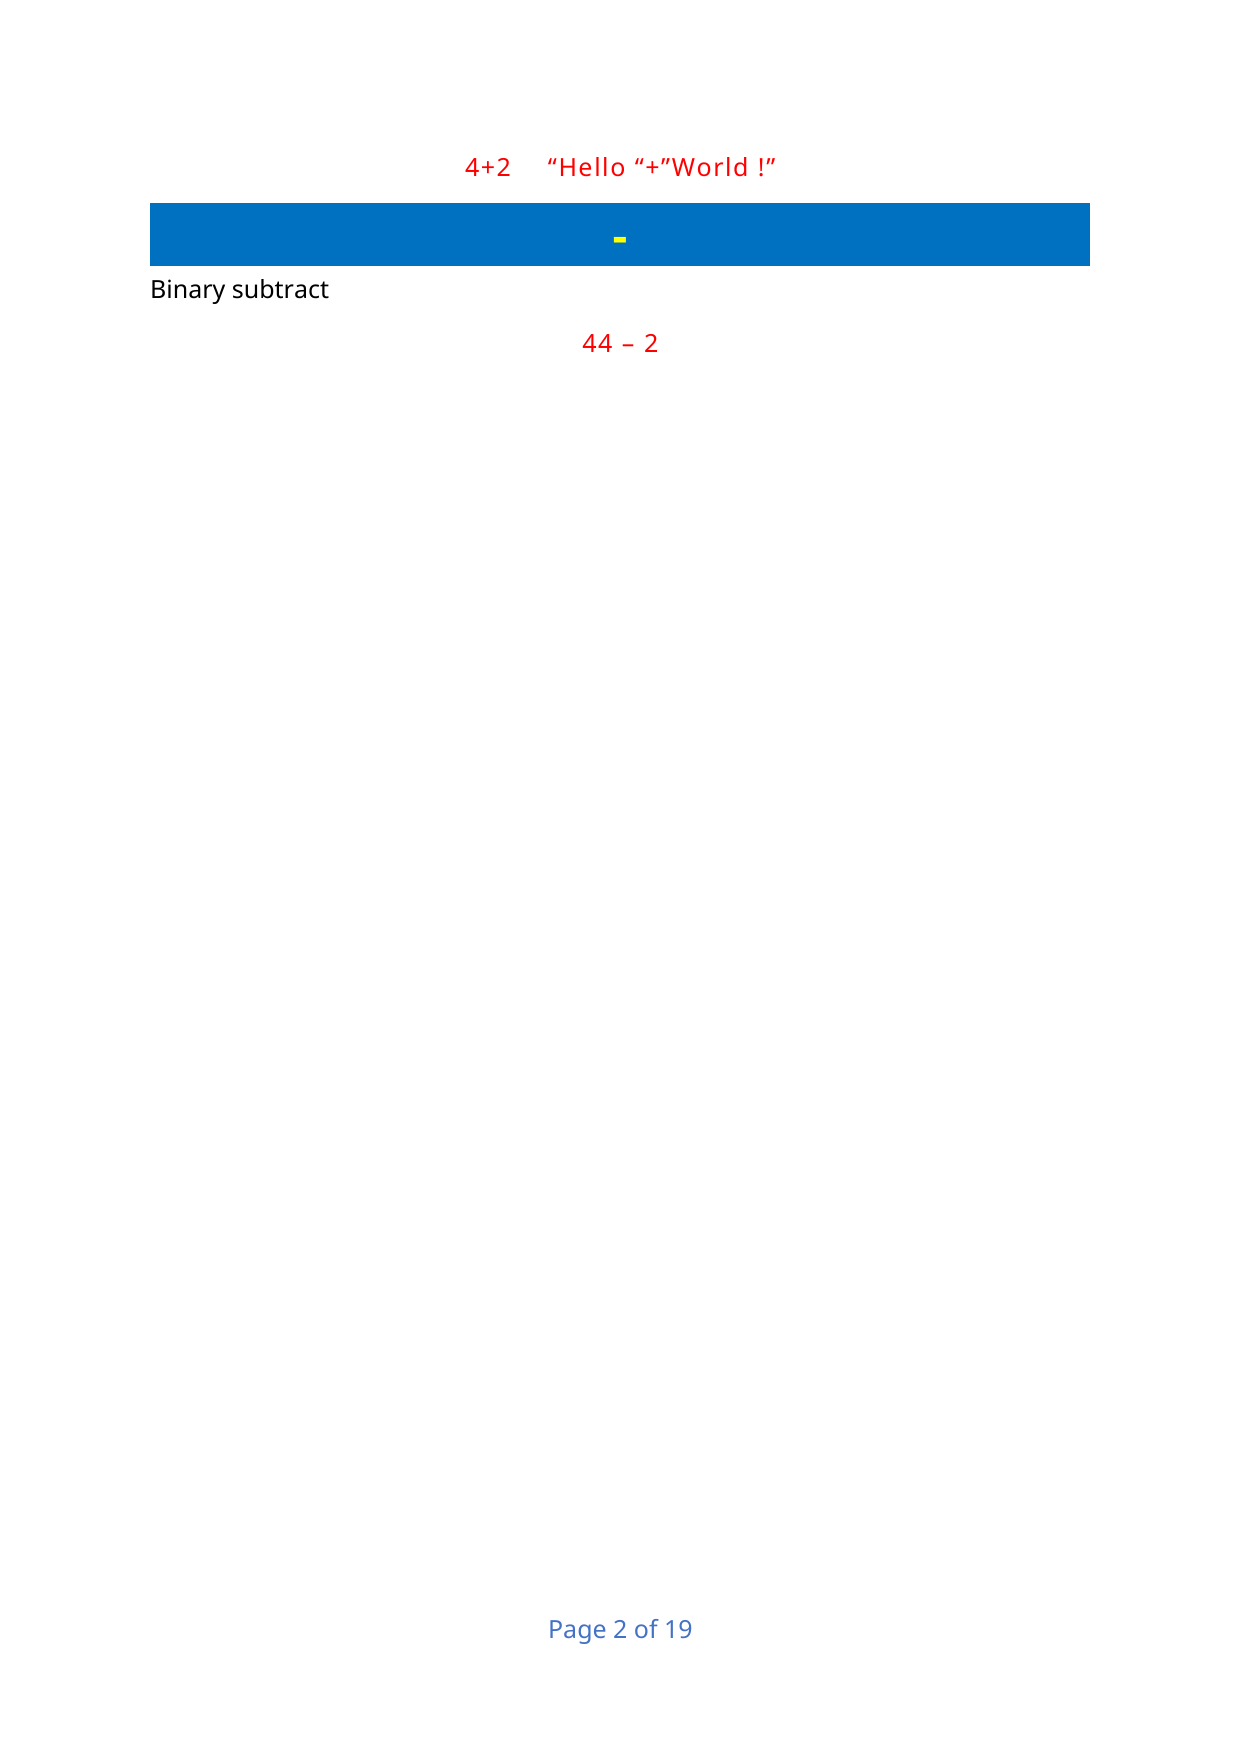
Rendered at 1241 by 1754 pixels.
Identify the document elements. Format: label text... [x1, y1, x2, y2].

text Binary subtract [150, 272, 1090, 306]
title - [150, 203, 1090, 266]
subtitle 4+2 “Hello “+”World !” [150, 150, 1090, 184]
subtitle 44 – 2 [150, 326, 1090, 359]
